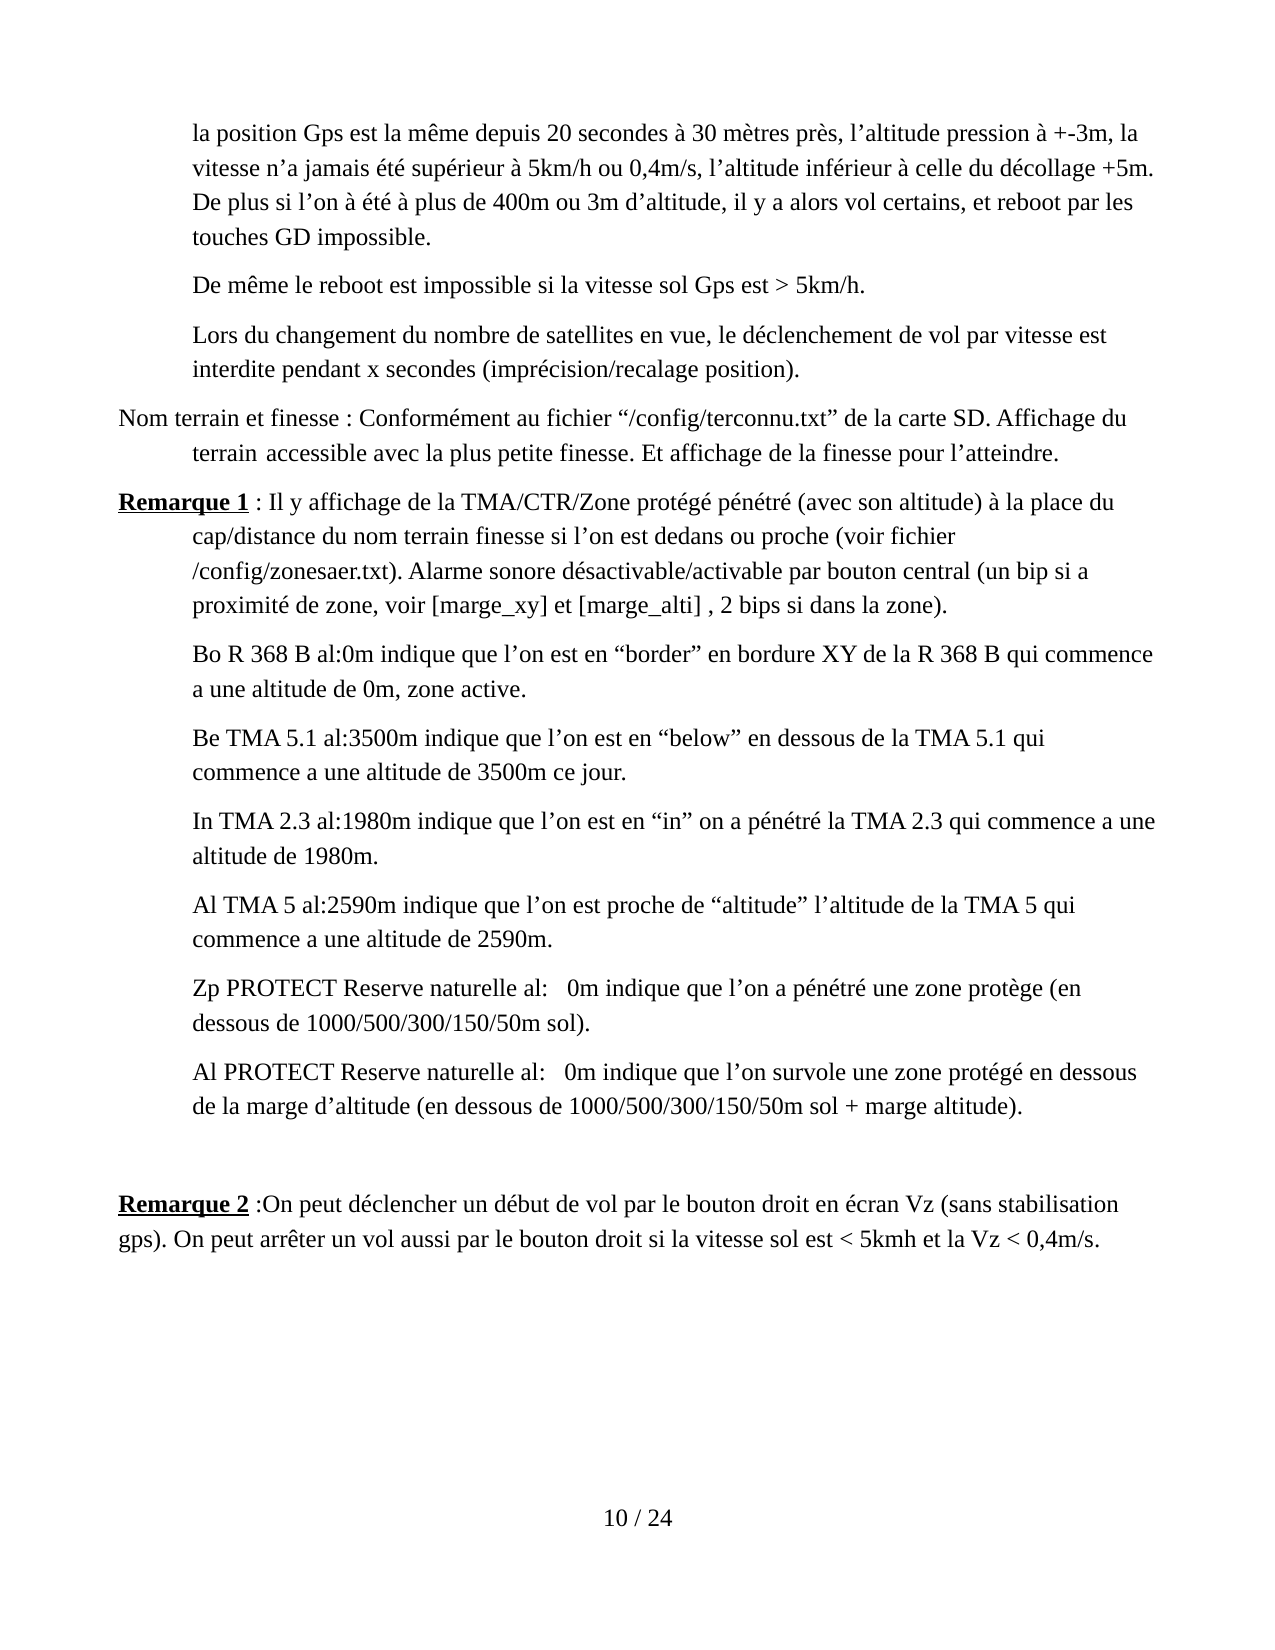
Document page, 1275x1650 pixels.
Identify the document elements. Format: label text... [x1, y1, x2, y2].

text Lors du changement du nombre de satellites en vue, le déclenchement de vol par vitesse est interdite pendant x secondes (imprécision/recalage position). [118, 320, 1157, 383]
text De même le reboot est impossible si la vitesse sol Gps est > 5km/h. [118, 271, 1157, 299]
text Bo R 368 B al:0m indique que l’on est en “border” en bordure XY de la R 368 B qui commence a une altitude de 0m, zone active. [118, 639, 1157, 702]
text Be TMA 5.1 al:3500m indique que l’on est en “below” en dessous de la TMA 5.1 qui commence a une altitude de 3500m ce jour. [118, 723, 1157, 786]
text Remarque 2 :On peut déclencher un début de vol par le bouton droit en écran Vz (sans stabilisation gps). On peut arrêter un vol aussi par le bouton droit si la vitesse sol est < 5kmh et la Vz < 0,4m/s. [118, 1189, 1157, 1253]
text In TMA 2.3 al:1980m indique que l’on est en “in” on a pénétré la TMA 2.3 qui commence a une altitude de 1980m. [118, 806, 1157, 869]
text Al PROTECT Reserve naturelle al: 0m indique que l’on survole une zone protégé en dessous de la marge d’altitude (en dessous de 1000/500/300/150/50m sol + marge altitude). [118, 1057, 1157, 1120]
text Nom terrain et finesse : Conformément au fichier “/config/terconnu.txt” de la carte SD. Affichage du terrain accessible avec la plus petite finesse. Et affichage de la finesse pour l’atteindre. [118, 403, 1157, 466]
text la position Gps est la même depuis 20 secondes à 30 mètres près, l’altitude pression à +-3m, la vitesse n’a jamais été supérieur à 5km/h ou 0,4m/s, l’altitude inférieur à celle du décollage +5m. De plus si l’on à été à plus de 400m ou 3m d’altitude, il y a alors vol certains, et reboot par les touches GD impossible. [118, 118, 1157, 250]
text Zp PROTECT Reserve naturelle al: 0m indique que l’on a pénétré une zone protège (en dessous de 1000/500/300/150/50m sol). [118, 973, 1157, 1037]
text Remarque 1 : Il y affichage de la TMA/CTR/Zone protégé pénétré (avec son altitude) à la place du cap/distance du nom terrain finesse si l’on est dedans ou proche (voir fichier /config/zonesaer.txt). Alarme sonore désactivable/activable par bouton central (un bip si a proximité de zone, voir [marge_xy] et [marge_alti] , 2 bips si dans la zone). [118, 487, 1157, 619]
text Al TMA 5 al:2590m indique que l’on est proche de “altitude” l’altitude de la TMA 5 qui commence a une altitude de 2590m. [118, 890, 1157, 953]
